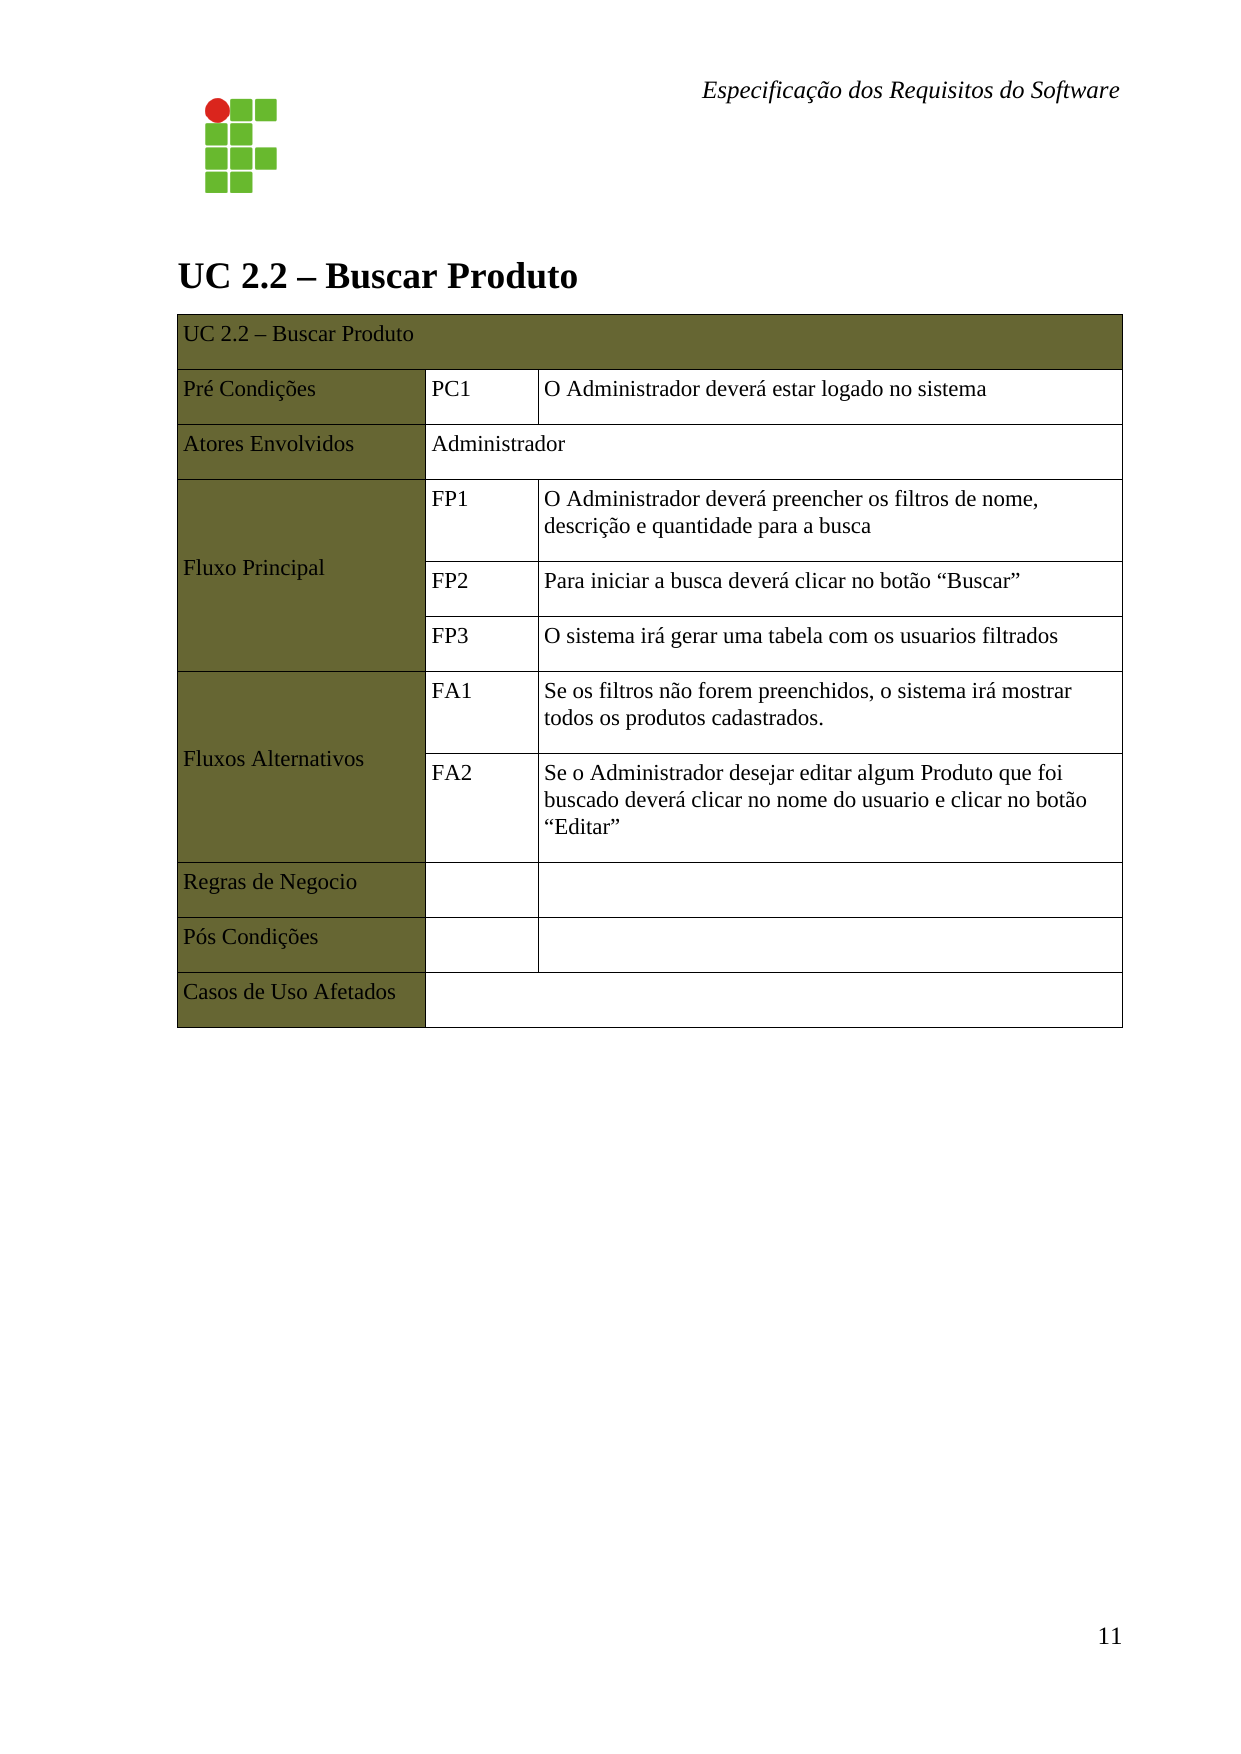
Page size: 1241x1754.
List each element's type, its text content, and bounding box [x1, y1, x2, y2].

table_cell [539, 863, 1122, 917]
table_cell Pré Condições [178, 370, 425, 424]
table_cell O sistema irá gerar uma tabela com os usuarios filtrados [539, 617, 1122, 671]
picture [202, 98, 277, 193]
table_cell FP2 [426, 562, 538, 616]
table_cell Casos de Uso Afetados [178, 973, 425, 1027]
table_cell Fluxos Alternativos [178, 672, 425, 862]
table_cell Pós Condições [178, 918, 425, 972]
table_cell Para iniciar a busca deverá clicar no botão “Buscar” [539, 562, 1122, 616]
table_cell Administrador [426, 425, 1122, 479]
table_cell O Administrador deverá preencher os filtros de nome, descrição e quantidade para a busca [539, 480, 1122, 561]
table_cell FP3 [426, 617, 538, 671]
table_cell Fluxo Principal [178, 480, 425, 671]
table_cell [539, 918, 1122, 972]
table_cell [426, 918, 538, 972]
table_header UC 2.2 – Buscar Produto [178, 315, 1122, 369]
table_cell Se o Administrador desejar editar algum Produto que foi buscado deverá clicar no nome do usuario e clicar no botão “Editar” [539, 754, 1122, 862]
table_cell Atores Envolvidos [178, 425, 425, 479]
text UC 2.2 – Buscar Produto [177, 254, 1122, 297]
table_cell [426, 863, 538, 917]
table_cell Regras de Negocio [178, 863, 425, 917]
table_cell Se os filtros não forem preenchidos, o sistema irá mostrar todos os produtos cadastrados. [539, 672, 1122, 753]
table_cell FA1 [426, 672, 538, 753]
table_cell [426, 973, 1122, 1027]
table_cell FP1 [426, 480, 538, 561]
table_cell O Administrador deverá estar logado no sistema [539, 370, 1122, 424]
table_cell FA2 [426, 754, 538, 862]
table_cell PC1 [426, 370, 538, 424]
